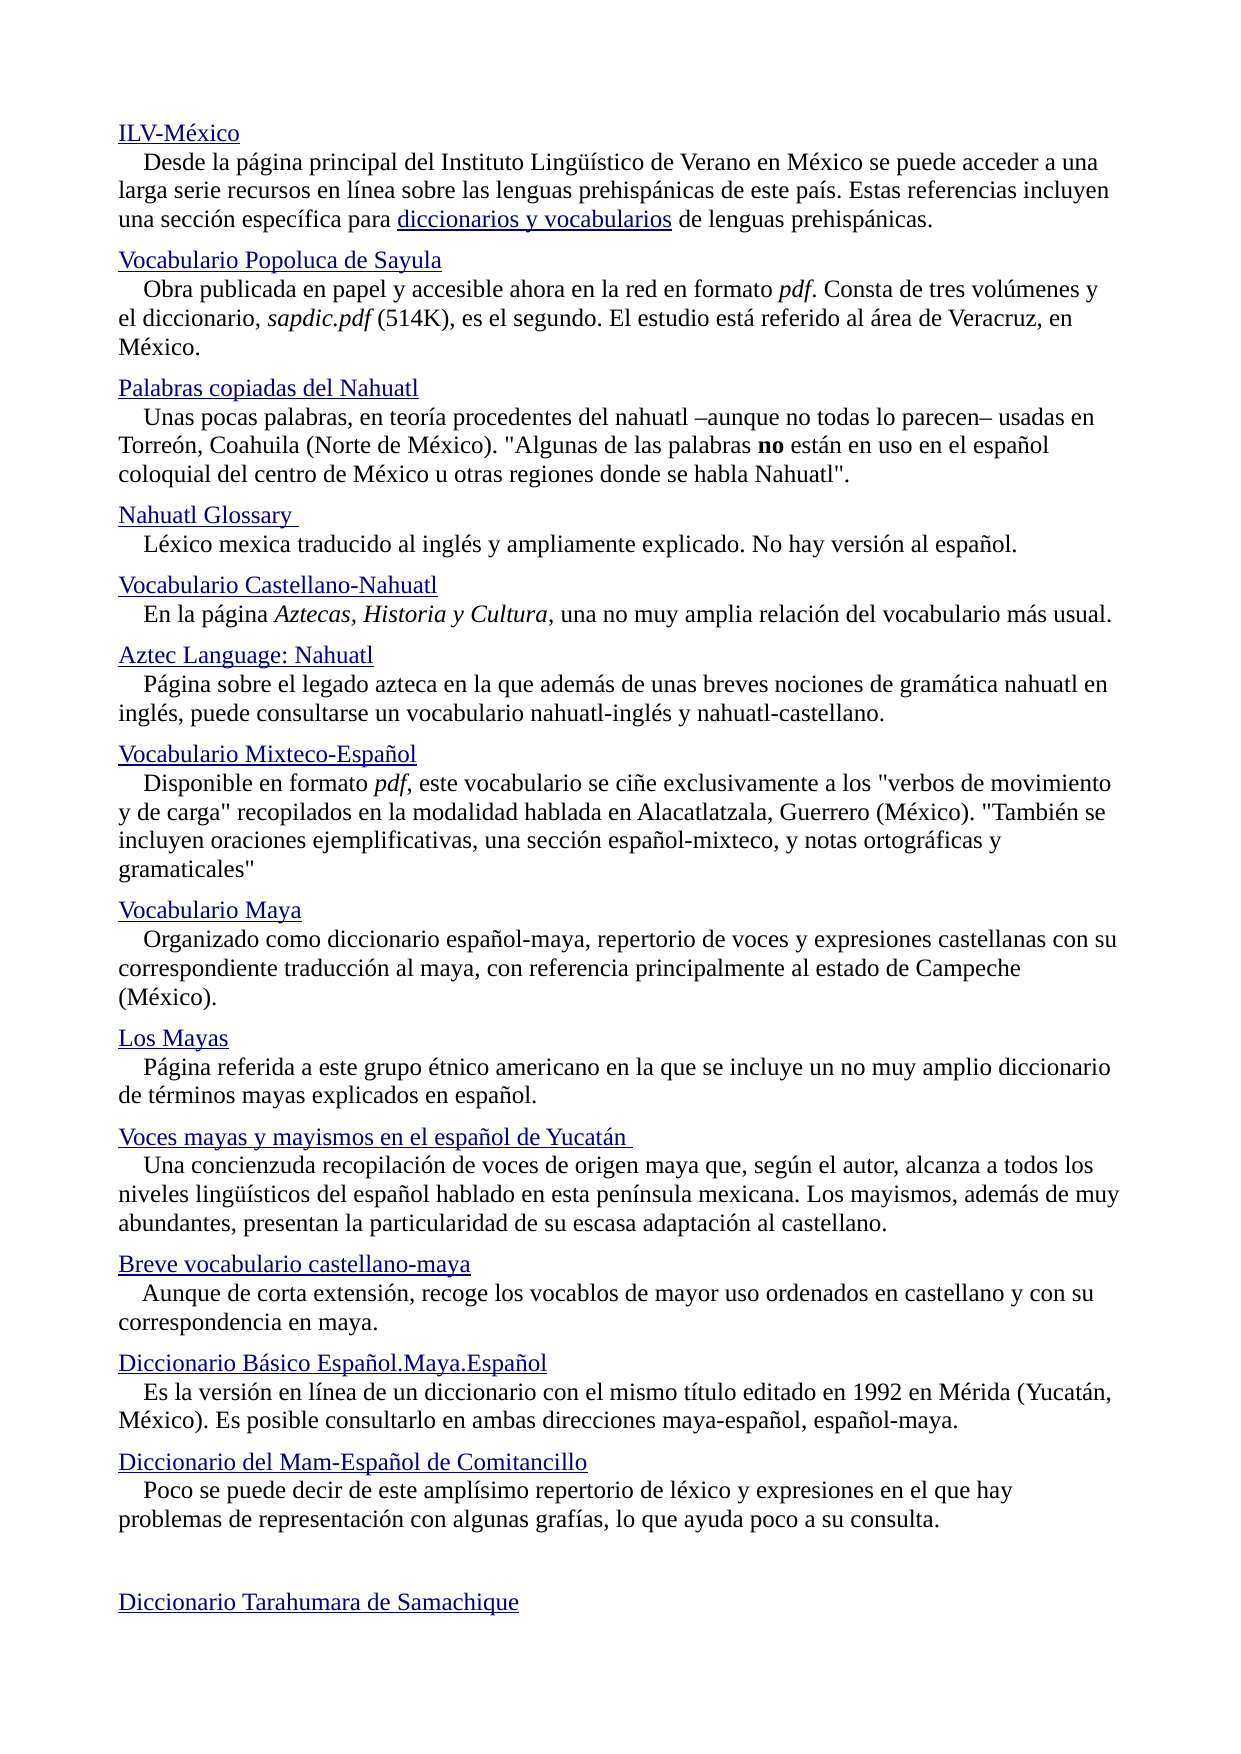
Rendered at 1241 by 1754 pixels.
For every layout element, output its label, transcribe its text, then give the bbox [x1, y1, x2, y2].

text Vocabulario Mixteco-Español Disponible en formato pdf, este vocabulario se ciñe exclusivamente a los "verbos de movimiento y de carga" recopilados en la modalidad hablada en Alacatlatzala, Guerrero (México). "También se incluyen oraciones ejemplificativas, una sección español-mixteco, y notas ortográficas y gramaticales" [118, 739, 1122, 883]
text Palabras copiadas del Nahuatl Unas pocas palabras, en teoría procedentes del nahuatl –aunque no todas lo parecen– usadas en Torreón, Coahuila (Norte de México). "Algunas de las palabras no están en uso en el español coloquial del centro de México u otras regiones donde se habla Nahuatl". [118, 373, 1122, 488]
text Nahuatl Glossary Léxico mexica traducido al inglés y ampliamente explicado. No hay versión al español. [118, 501, 1122, 558]
text ILV-México Desde la página principal del Instituto Lingüístico de Verano en México se puede acceder a una larga serie recursos en línea sobre las lenguas prehispánicas de este país. Estas referencias incluyen una sección específica para diccionarios y vocabularios de lenguas prehispánicas. [118, 118, 1122, 233]
text Voces mayas y mayismos en el español de Yucatán Una concienzuda recopilación de voces de origen maya que, según el autor, alcanza a todos los niveles lingüísticos del español hablado en esta península mexicana. Los mayismos, además de muy abundantes, presentan la particularidad de su escasa adaptación al castellano. [118, 1122, 1122, 1237]
text Vocabulario Maya Organizado como diccionario español-maya, repertorio de voces y expresiones castellanas con su correspondiente traducción al maya, con referencia principalmente al estado de Campeche (México). [118, 896, 1122, 1011]
text Breve vocabulario castellano-maya Aunque de corta extensión, recoge los vocablos de mayor uso ordenados en castellano y con su correspondencia en maya. [118, 1249, 1122, 1336]
text Diccionario del Mam-Español de Comitancillo Poco se puede decir de este amplísimo repertorio de léxico y expresiones en el que hay problemas de representación con algunas grafías, lo que ayuda poco a su consulta. [118, 1447, 1122, 1533]
text Diccionario Tarahumara de Samachique [118, 1587, 1122, 1616]
text Vocabulario Castellano-Nahuatl En la página Aztecas, Historia y Cultura, una no muy amplia relación del vocabulario más usual. [118, 571, 1122, 628]
text Los Mayas Página referida a este grupo étnico americano en la que se incluye un no muy amplio diccionario de términos mayas explicados en español. [118, 1023, 1122, 1109]
text Vocabulario Popoluca de Sayula Obra publicada en papel y accesible ahora en la red en formato pdf. Consta de tres volúmenes y el diccionario, sapdic.pdf (514K), es el segundo. El estudio está referido al área de Veracruz, en México. [118, 246, 1122, 361]
text Diccionario Básico Español.Maya.Español Es la versión en línea de un diccionario con el mismo título editado en 1992 en Mérida (Yucatán, México). Es posible consultarlo en ambas direcciones maya-español, español-maya. [118, 1348, 1122, 1434]
text Aztec Language: Nahuatl Página sobre el legado azteca en la que además de unas breves nociones de gramática nahuatl en inglés, puede consultarse un vocabulario nahuatl-inglés y nahuatl-castellano. [118, 641, 1122, 727]
